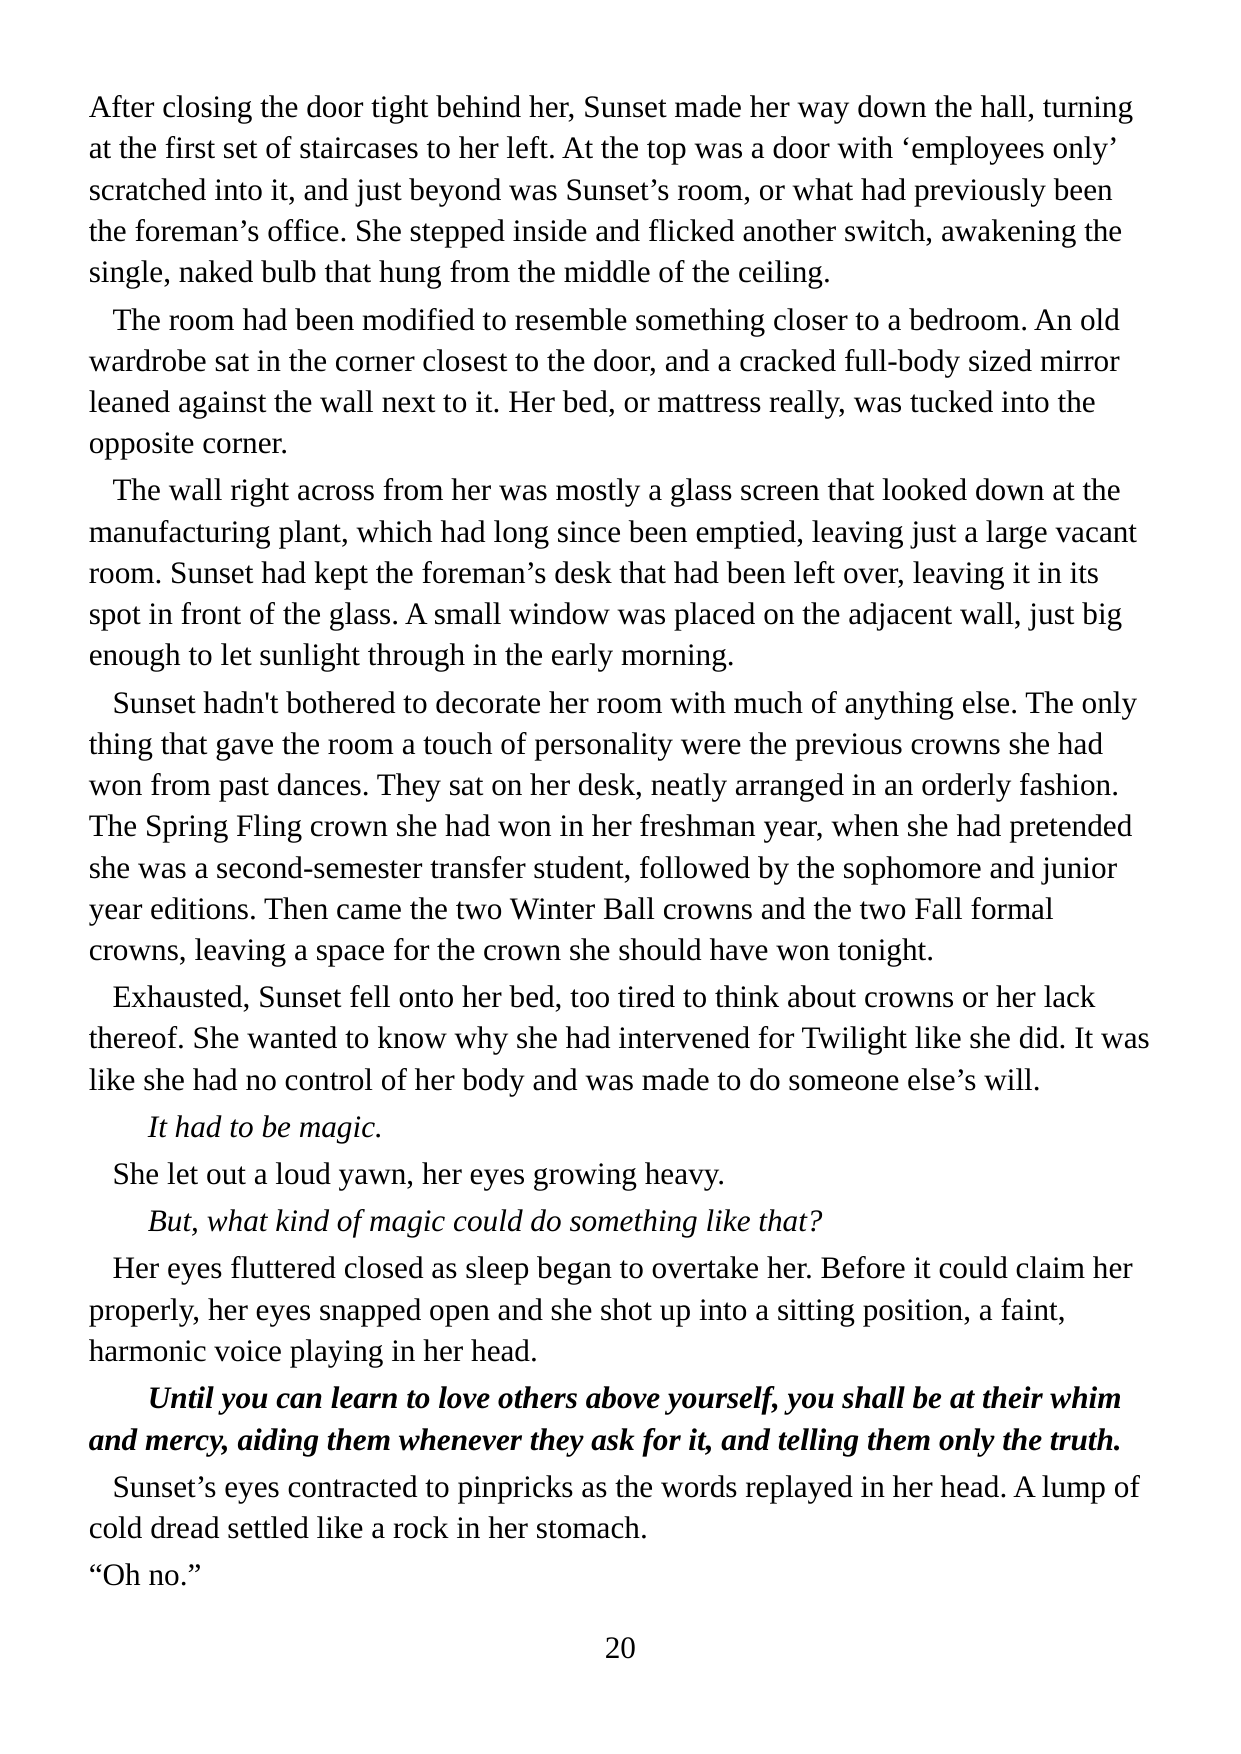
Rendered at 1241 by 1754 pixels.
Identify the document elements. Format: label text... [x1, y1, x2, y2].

text Sunset hadn't bothered to decorate her room with much of anything else. The only thing that gave the room a touch of personality were the previous crowns she had won from past dances. They sat on her desk, neatly arranged in an orderly fashion. The Spring Fling crown she had won in her freshman year, when she had pretended she was a second-semester transfer student, followed by the sophomore and junior year editions. Then came the two Winter Ball crowns and the two Fall formal crowns, leaving a space for the crown she should have won tonight. [88, 684, 1152, 967]
text Her eyes fluttered closed as sleep began to overtake her. Before it could claim her properly, her eyes snapped open and she shot up into a sitting position, a faint, harmonic voice playing in her head. [88, 1250, 1152, 1368]
text But, what kind of magic could do something like that? [88, 1203, 1152, 1238]
text The wall right across from her was mostly a glass screen that looked down at the manufacturing plant, which had long since been emptied, leaving just a large vacant room. Sunset had kept the foreman’s desk that had been left over, leaving it in its spot in front of the glass. A small window was placed on the adjacent wall, just big enough to let sunlight through in the early morning. [88, 472, 1152, 673]
text Sunset’s eyes contracted to pinpricks as the words replayed in her head. A lump of cold dread settled like a rock in her stomach. [88, 1468, 1152, 1545]
text It had to be magic. [88, 1108, 1152, 1144]
text The room had been modified to resemble something closer to a bedroom. An old wardrobe sat in the corner closest to the door, and a cracked full-body sized mirror leaned against the wall next to it. Her bed, or mattress really, was tucked into the opposite corner. [88, 301, 1152, 460]
text Until you can learn to love others above yourself, you shall be at their whim and mercy, aiding them whenever they ask for it, and telling them only the truth. [88, 1379, 1152, 1457]
text She let out a loud yawn, her eyes growing heavy. [88, 1155, 1152, 1191]
text After closing the door tight behind her, Sunset made her way down the hall, turning at the first set of staircases to her left. At the top was a door with ‘employees only’ scratched into it, and just beyond was Sunset’s room, or what had previously been the foreman’s office. She stepped inside and flicked another switch, awakening the single, naked bulb that hung from the middle of the ceiling. [88, 88, 1152, 289]
text “Oh no.” [88, 1556, 1152, 1592]
text Exhausted, Sunset fell onto her bed, too tired to think about crowns or her lack thereof. She wanted to know why she had intervened for Twilight like she did. It was like she had no control of her body and was made to do someone else’s will. [88, 978, 1152, 1097]
